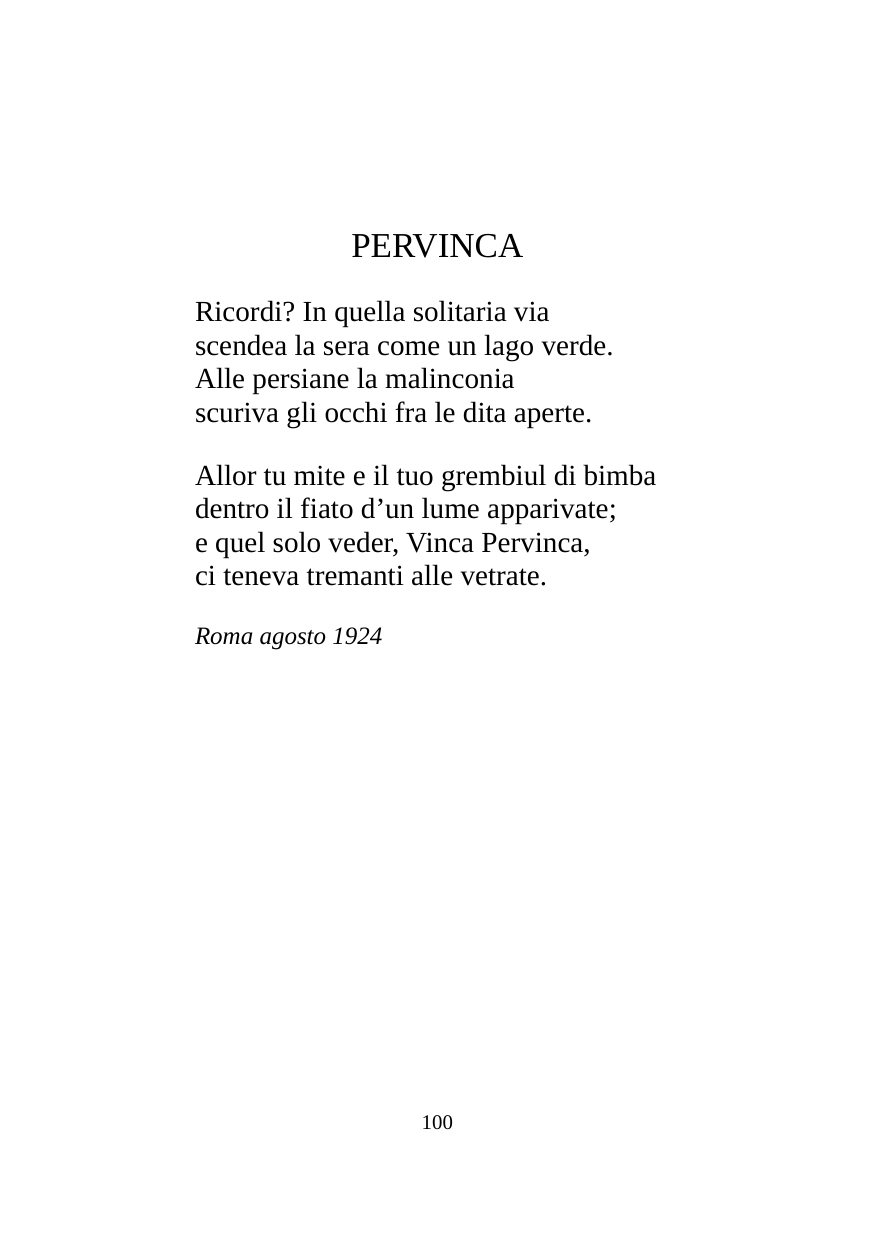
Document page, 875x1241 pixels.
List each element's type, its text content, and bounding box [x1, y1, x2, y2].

text Ricordi? In quella solitaria via scendea la sera come un lago verde. Alle persiane la malinconia scuriva gli occhi fra le dita aperte. [195, 294, 768, 428]
text Roma agosto 1924 [195, 621, 768, 650]
subtitle PERVINCA [106, 224, 768, 264]
text Allor tu mite e il tuo grembiul di bimba dentro il fiato d’un lume apparivate; e quel solo veder, Vinca Pervinca, ci teneva tremanti alle vetrate. [195, 458, 768, 592]
